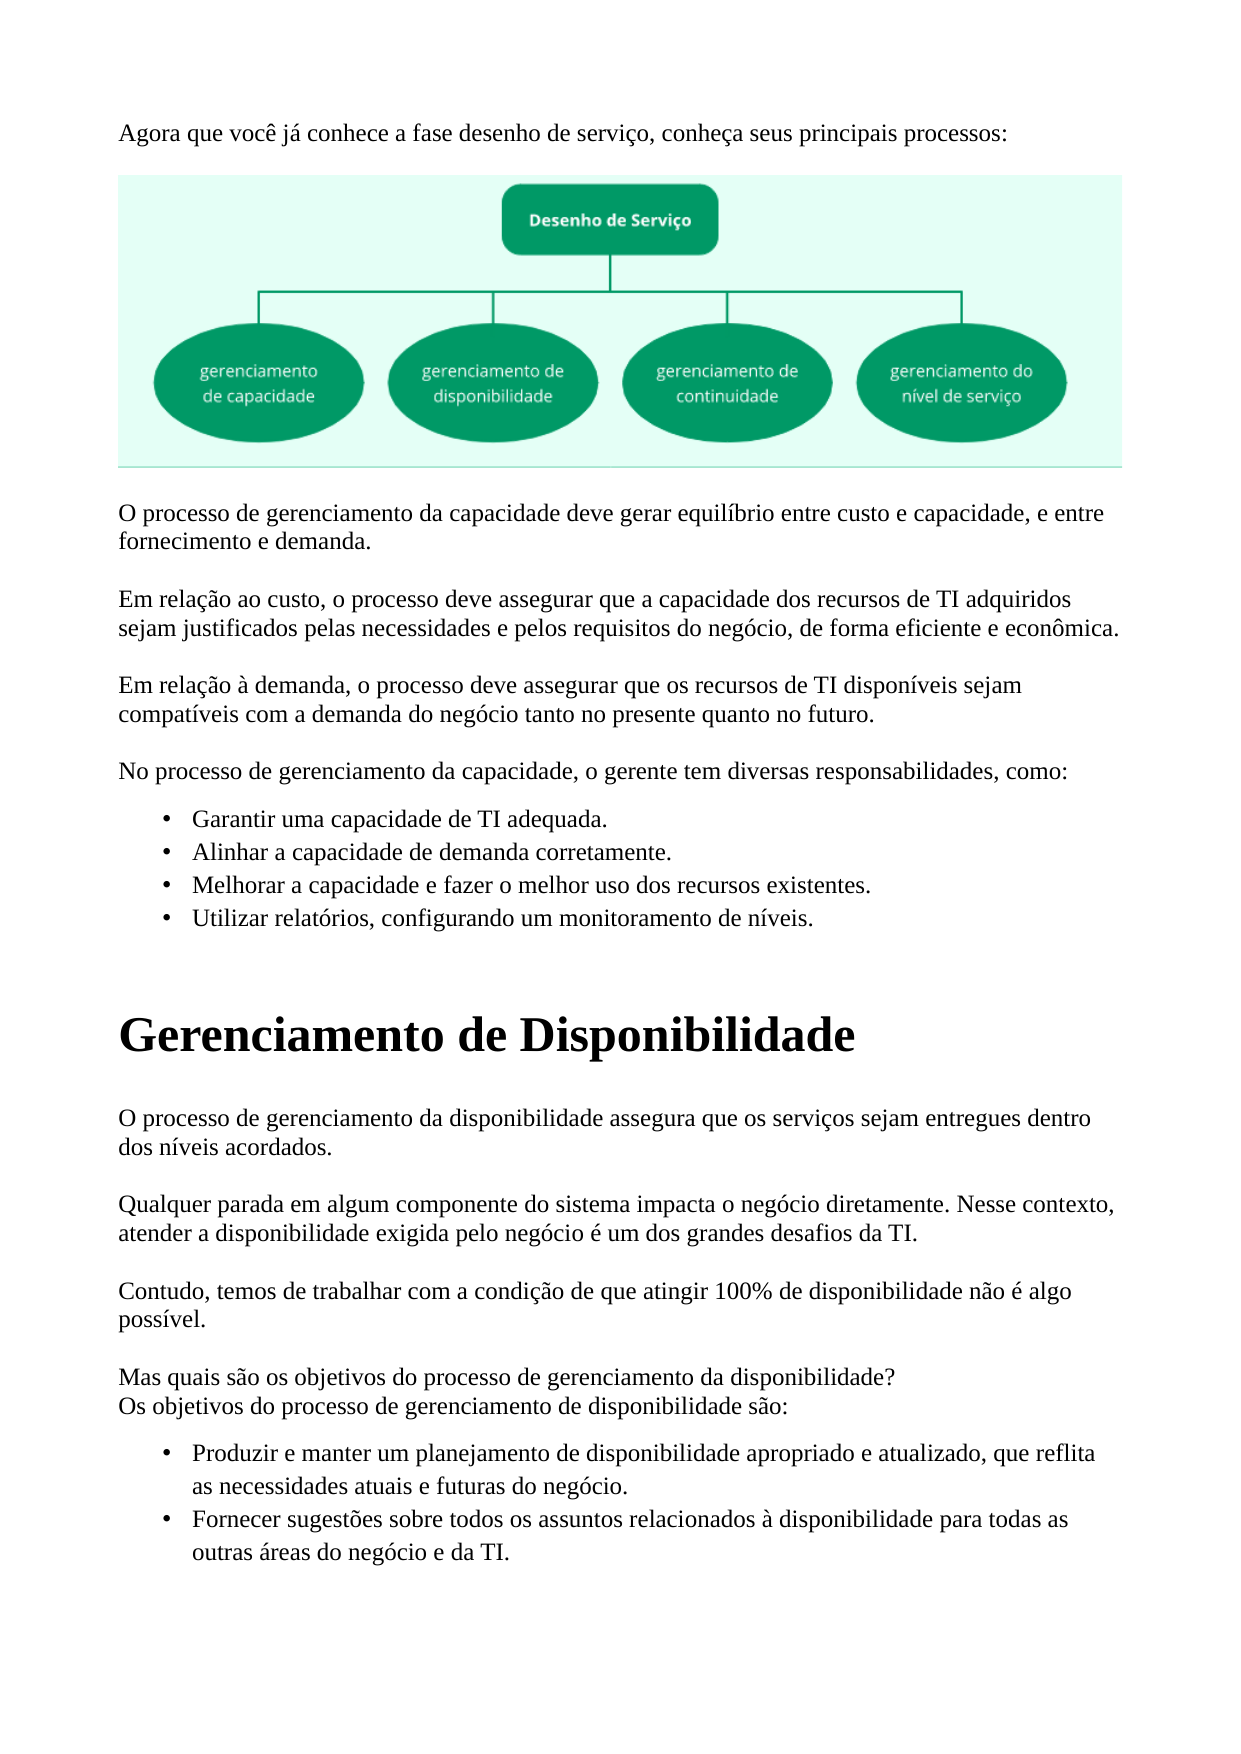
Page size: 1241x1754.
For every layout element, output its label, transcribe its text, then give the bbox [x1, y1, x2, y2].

text Qualquer parada em algum componente do sistema impacta o negócio diretamente. Nesse contexto, atender a disponibilidade exigida pelo negócio é um dos grandes desafios da TI. [118, 1189, 1122, 1247]
text Em relação à demanda, o processo deve assegurar que os recursos de TI disponíveis sejam compatíveis com a demanda do negócio tanto no presente quanto no futuro. [118, 670, 1122, 728]
list Garantir uma capacidade de TI adequada. [162, 804, 1122, 833]
text Agora que você já conhece a fase desenho de serviço, conheça seus principais processos: [118, 118, 1122, 147]
list Produzir e manter um planejamento de disponibilidade apropriado e atualizado, que reflita as necessidades atuais e futuras do negócio. [162, 1438, 1122, 1500]
list Utilizar relatórios, configurando um monitoramento de níveis. [162, 903, 1122, 932]
text O processo de gerenciamento da disponibilidade assegura que os serviços sejam entregues dentro dos níveis acordados. [118, 1103, 1122, 1161]
text O processo de gerenciamento da capacidade deve gerar equilíbrio entre custo e capacidade, e entre fornecimento e demanda. [118, 498, 1122, 555]
picture [118, 175, 1123, 469]
subtitle Gerenciamento de Disponibilidade [118, 1004, 1122, 1062]
list Fornecer sugestões sobre todos os assuntos relacionados à disponibilidade para todas as outras áreas do negócio e da TI. [162, 1504, 1122, 1566]
text No processo de gerenciamento da capacidade, o gerente tem diversas responsabilidades, como: [118, 756, 1122, 785]
text Em relação ao custo, o processo deve assegurar que a capacidade dos recursos de TI adquiridos sejam justificados pelas necessidades e pelos requisitos do negócio, de forma eficiente e econômica. [118, 584, 1122, 641]
text Contudo, temos de trabalhar com a condição de que atingir 100% de disponibilidade não é algo possível. [118, 1276, 1122, 1333]
text Mas quais são os objetivos do processo de gerenciamento da disponibilidade? [118, 1362, 1122, 1391]
text Os objetivos do processo de gerenciamento de disponibilidade são: [118, 1391, 1122, 1419]
list Melhorar a capacidade e fazer o melhor uso dos recursos existentes. [162, 870, 1122, 899]
list Alinhar a capacidade de demanda corretamente. [162, 837, 1122, 866]
